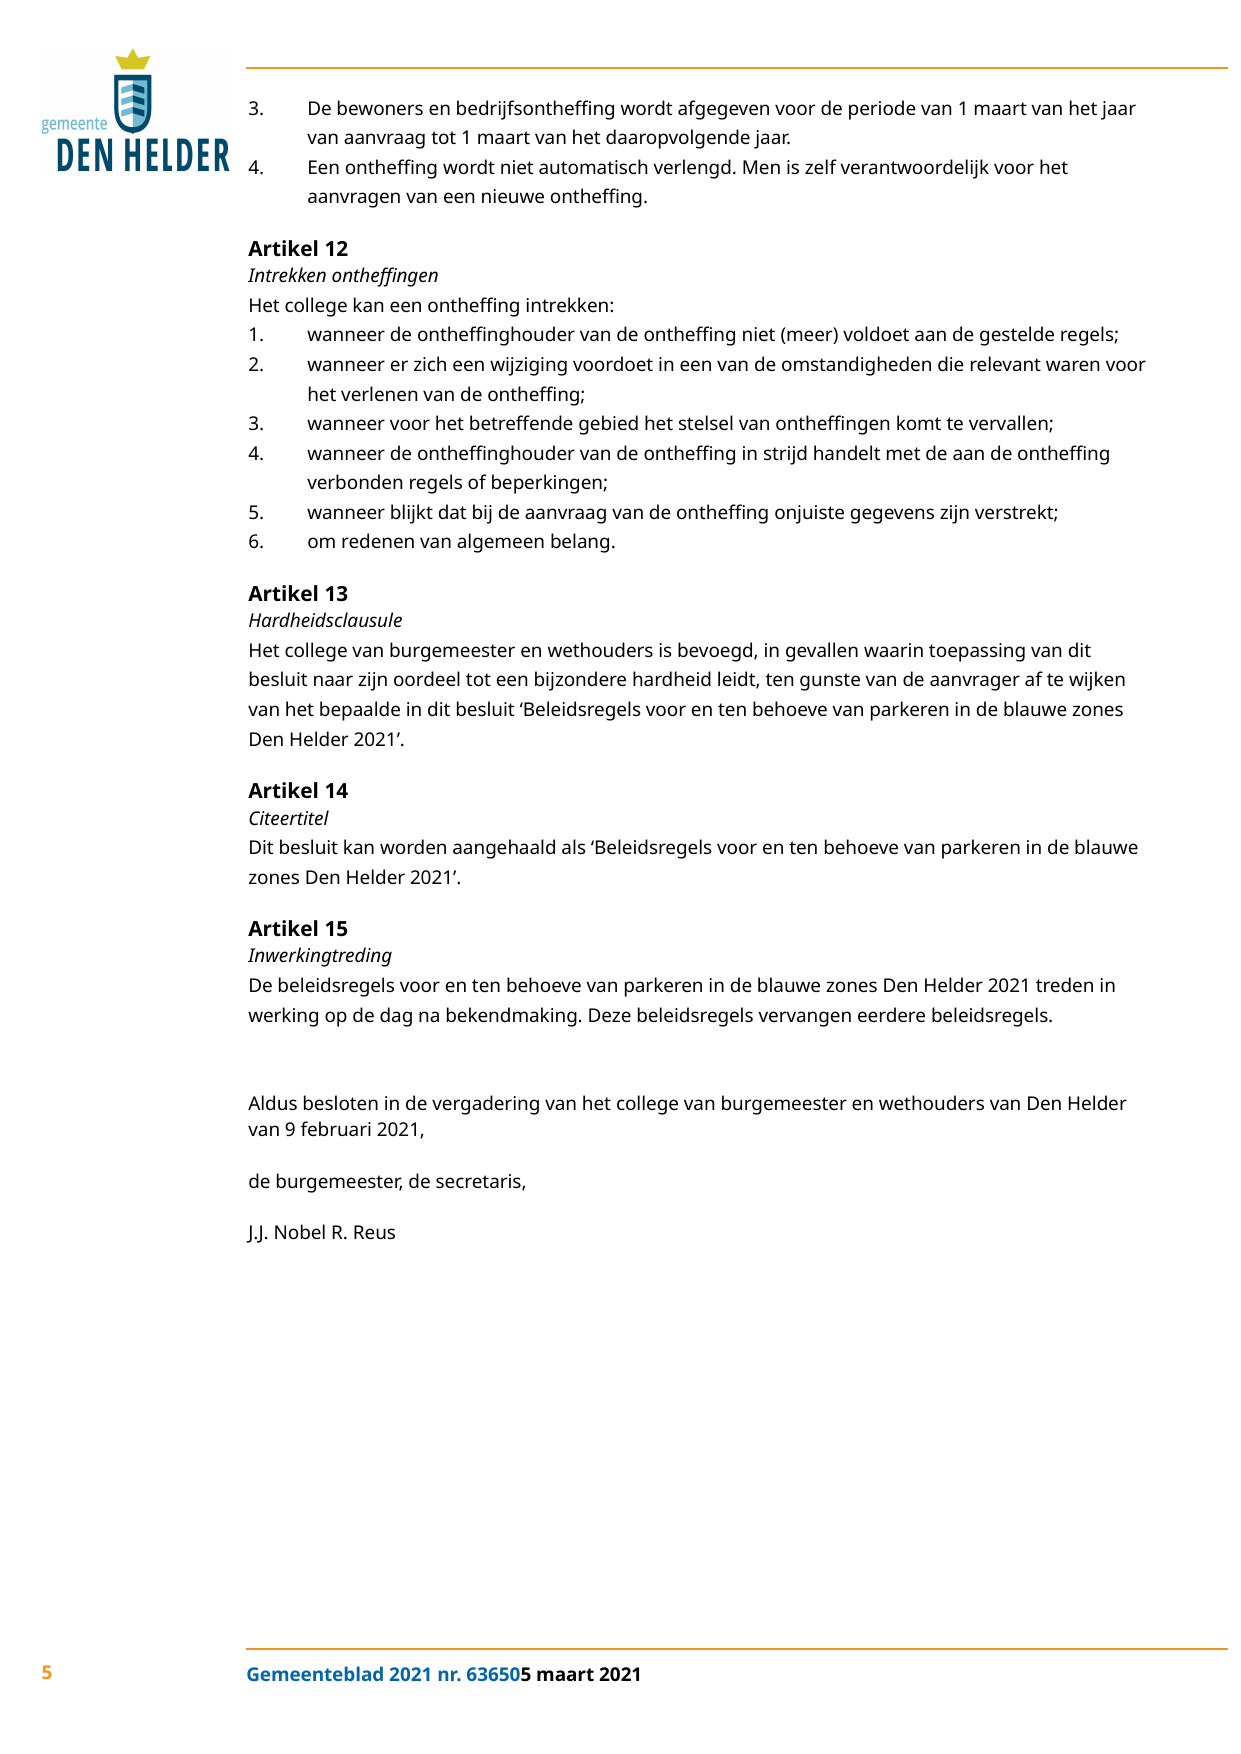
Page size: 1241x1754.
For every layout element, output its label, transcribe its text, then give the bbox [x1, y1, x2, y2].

text Artikel 14 [248, 776, 1152, 805]
text Citeertitel [248, 805, 1152, 830]
text Dit besluit kan worden aangehaald als ‘Beleidsregels voor en ten behoeve van parkeren in de blauwe zones Den Helder 2021’. [248, 834, 1152, 889]
list wanneer voor het betreffende gebied het stelsel van ontheffingen komt te vervallen; [248, 410, 1152, 436]
list wanneer de ontheffinghouder van de ontheffing in strijd handelt met de aan de ontheffing verbonden regels of beperkingen; [248, 440, 1152, 495]
picture [130, 157, 135, 172]
text De beleidsregels voor en ten behoeve van parkeren in de blauwe zones Den Helder 2021 treden in werking op de dag na bekendmaking. Deze beleidsregels vervangen eerdere beleidsregels. [248, 972, 1152, 1028]
text Intrekken ontheffingen [248, 262, 1152, 288]
list wanneer blijkt dat bij de aanvraag van de ontheffing onjuiste gegevens zijn verstrekt; [248, 499, 1152, 525]
list wanneer de ontheffinghouder van de ontheffing niet (meer) voldoet aan de gestelde regels; [248, 322, 1152, 347]
list Een ontheffing wordt niet automatisch verlengd. Men is zelf verantwoordelijk voor het aanvragen van een nieuwe ontheffing. [248, 154, 1152, 209]
picture [220, 160, 224, 172]
text Artikel 12 [248, 234, 1152, 262]
text de burgemeester, de secretaris, [248, 1168, 1152, 1193]
text Het college kan een ontheffing intrekken: [248, 292, 1152, 318]
text Artikel 13 [248, 579, 1152, 607]
picture [100, 154, 106, 172]
text Aldus besloten in de vergadering van het college van burgemeester en wethouders van Den Helder van 9 februari 2021, [248, 1091, 1152, 1142]
list wanneer er zich een wijziging voordoet in een van de omstandigheden die relevant waren voor het verlenen van de ontheffing; [248, 351, 1152, 406]
list om redenen van algemeen belang. [248, 529, 1152, 554]
picture [182, 144, 187, 165]
text Hardheidsclausule [248, 607, 1152, 633]
picture [63, 144, 68, 165]
text Het college van burgemeester en wethouders is bevoegd, in gevallen waarin toepassing van dit besluit naar zijn oordeel tot een bijzondere hardheid leidt, ten gunste van de aanvrager af te wijken van het bepaalde in dit besluit ‘Beleidsregels voor en ten behoeve van parkeren in de blauwe zones Den Helder 2021’. [248, 637, 1152, 752]
text J.J. Nobel R. Reus [248, 1219, 1152, 1245]
text Artikel 15 [248, 914, 1152, 943]
text Inwerkingtreding [248, 943, 1152, 968]
picture [41, 47, 231, 172]
list De bewoners en bedrijfsontheffing wordt afgegeven voor de periode van 1 maart van het jaar van aanvraag tot 1 maart van het daaropvolgende jaar. [248, 95, 1152, 150]
